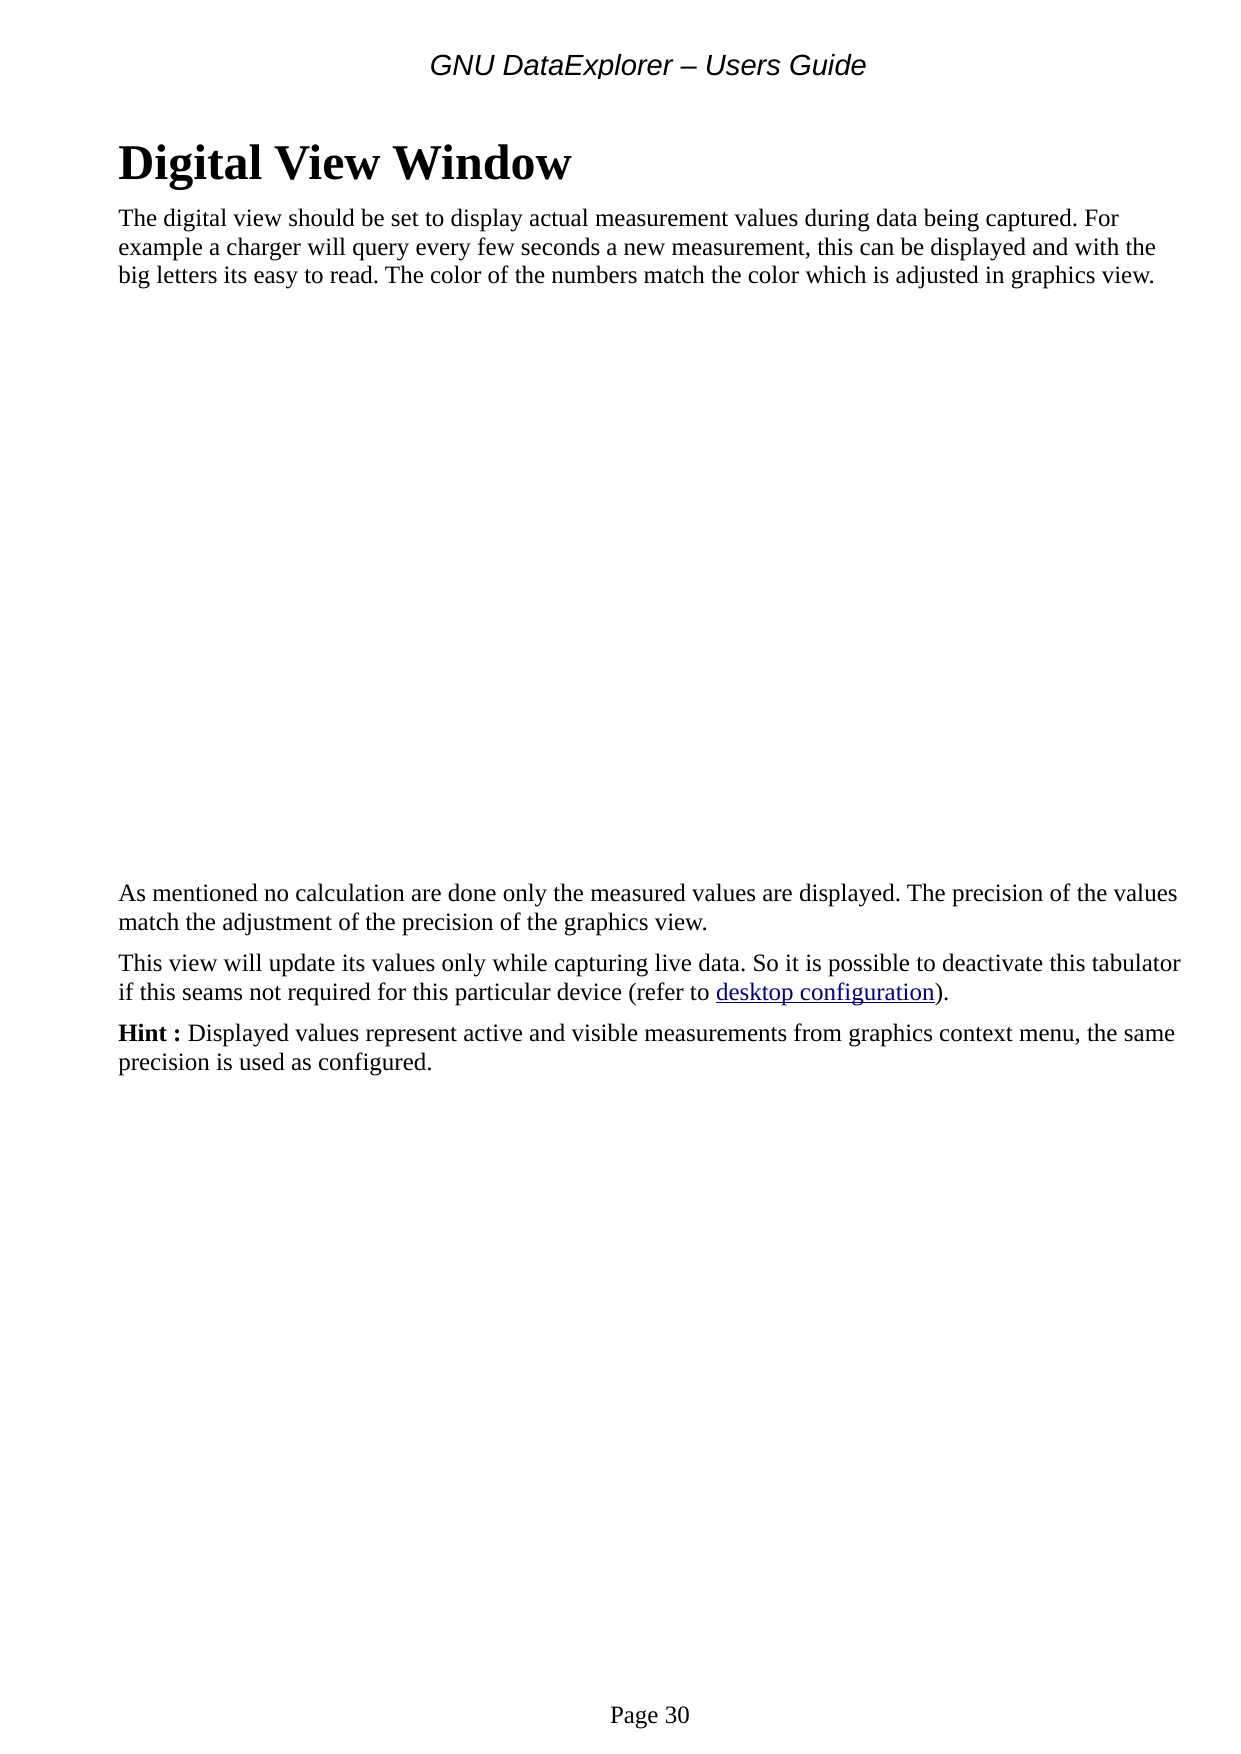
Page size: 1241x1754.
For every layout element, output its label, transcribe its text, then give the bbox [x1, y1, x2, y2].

text This view will update its values only while capturing live data. So it is possible to deactivate this tabulator if this seams not required for this particular device (refer to desktop configuration). [118, 948, 1181, 1006]
text The digital view should be set to display actual measurement values during data being captured. For example a charger will query every few seconds a new measurement, this can be displayed and with the big letters its easy to read. The color of the numbers match the color which is adjusted in graphics view. [118, 203, 1181, 289]
text Hint : Displayed values represent active and visible measurements from graphics context menu, the same precision is used as configured. [118, 1018, 1181, 1076]
text As mentioned no calculation are done only the measured values are displayed. The precision of the values match the adjustment of the precision of the graphics view. [118, 878, 1181, 936]
subtitle Digital View Window [118, 133, 1181, 190]
